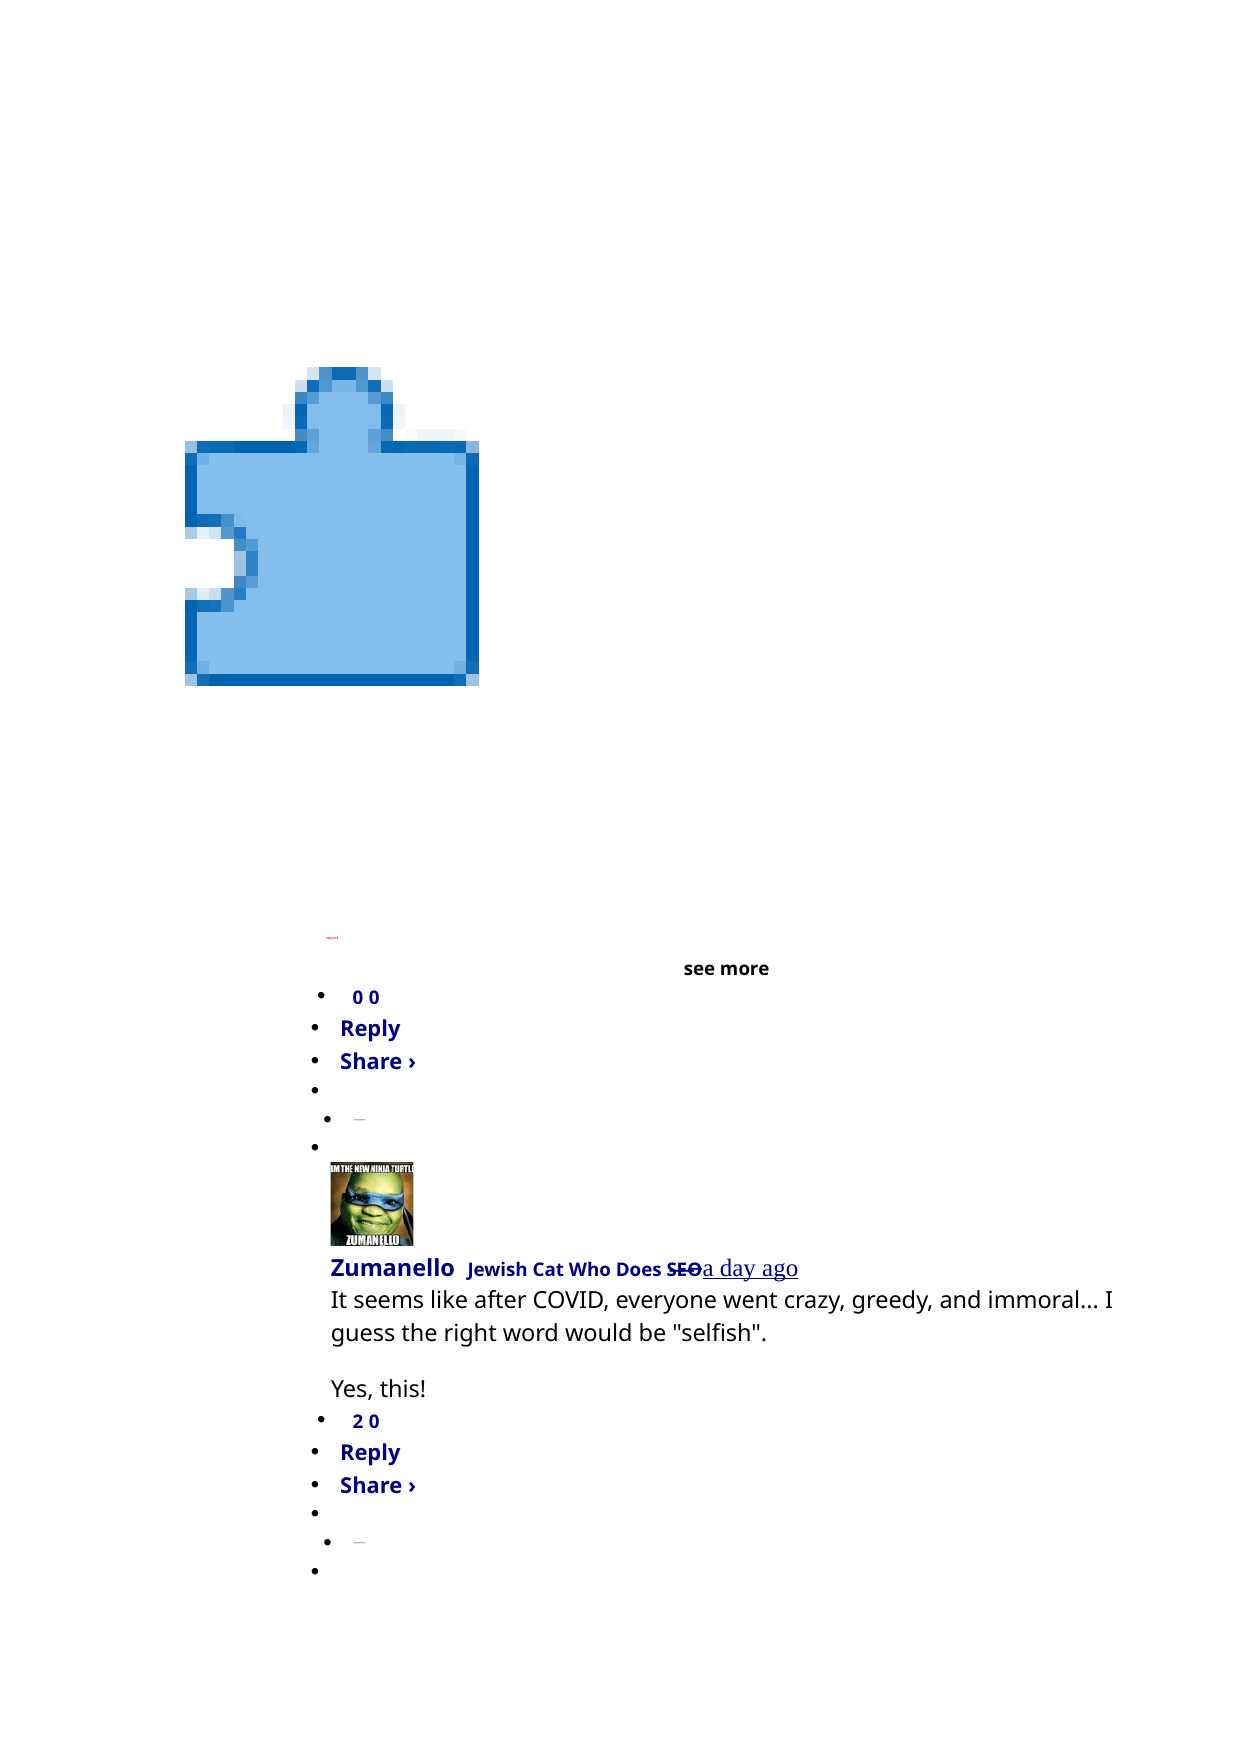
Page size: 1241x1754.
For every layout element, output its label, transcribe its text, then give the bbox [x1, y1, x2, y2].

list Share › [312, 1043, 1103, 1076]
list It seems like after COVID, everyone went crazy, greedy, and immoral... I guess the right word would be "selfish". [312, 1283, 1122, 1348]
list Share › [312, 1467, 1103, 1499]
list Zumanello Jewish Cat Who Does S̶E̶O̶a day ago [312, 1251, 1103, 1283]
list − [324, 1105, 1116, 1133]
list 2 0 [318, 1405, 1097, 1434]
list Yes, this! [312, 1372, 1122, 1405]
list Reply [312, 1010, 1103, 1043]
list 0 0 [318, 981, 1097, 1010]
list − [324, 1528, 1116, 1557]
list Reply [312, 1434, 1103, 1467]
list see more [312, 956, 1122, 981]
picture [330, 1162, 414, 1246]
